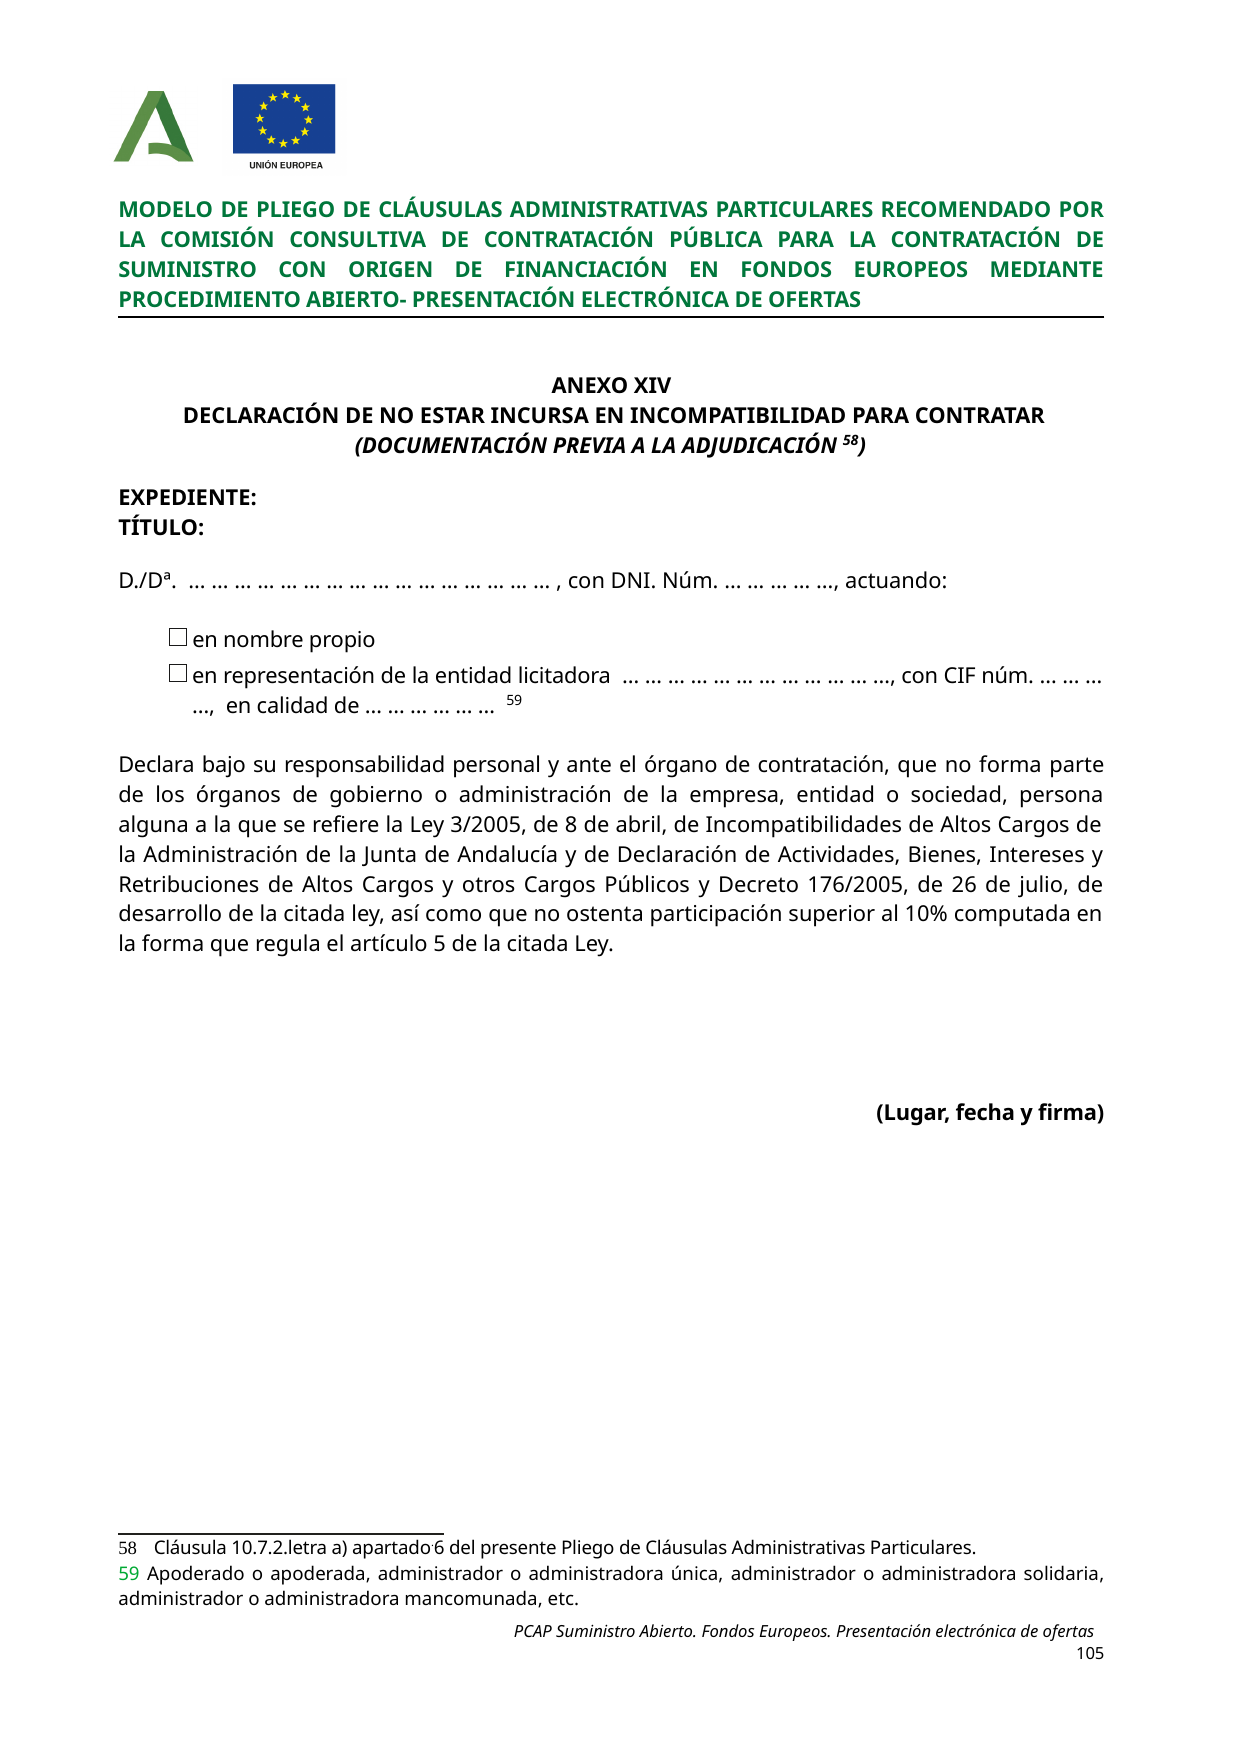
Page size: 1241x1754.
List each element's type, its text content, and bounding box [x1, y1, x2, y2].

text EXPEDIENTE: [118, 482, 1104, 512]
text Cláusula 10.7.2.letra a) apartado.6 del presente Pliego de Cláusulas Administrativas Particulares. [118, 1534, 1104, 1560]
text (DOCUMENTACIÓN PREVIA A LA ADJUDICACIÓN ) [118, 430, 1104, 460]
text D./Dª. … … … … … … … … … … … … … … … … , con DNI. Núm. … … … … …, actuando: [118, 565, 1104, 594]
text en representación de la entidad licitadora … … … … … … … … … … … …, con CIF núm. … … … …, en calidad de … … … … … … [192, 660, 1104, 720]
text ANEXO XIV [118, 370, 1104, 400]
text en nombre propio [192, 624, 1104, 654]
text Declara bajo su responsabilidad personal y ante el órgano de contratación, que no forma parte de los órganos de gobierno o administración de la empresa, entidad o sociedad, persona alguna a la que se refiere la Ley 3/2005, de 8 de abril, de Incompatibilidades de Altos Cargos de la Administración de la Junta de Andalucía y de Declaración de Actividades, Bienes, Intereses y Retribuciones de Altos Cargos y otros Cargos Públicos y Decreto 176/2005, de 26 de julio, de desarrollo de la citada ley, así como que no ostenta participación superior al 10% computada en la forma que regula el artículo 5 de la citada Ley. [118, 749, 1104, 958]
text MODELO DE PLIEGO DE CLÁUSULAS ADMINISTRATIVAS PARTICULARES RECOMENDADO POR LA COMISIÓN CONSULTIVA DE CONTRATACIÓN PÚBLICA PARA LA CONTRATACIÓN DE SUMINISTRO CON ORIGEN DE FINANCIACIÓN EN FONDOS EUROPEOS MEDIANTE PROCEDIMIENTO ABIERTO- PRESENTACIÓN ELECTRÓNICA DE OFERTAS [118, 194, 1104, 316]
text (Lugar, fecha y firma) [118, 1097, 1104, 1127]
picture [109, 86, 198, 166]
picture [221, 78, 347, 176]
text Apoderado o apoderada, administrador o administradora única, administrador o administradora solidaria, administrador o administradora mancomunada, etc. [118, 1560, 1104, 1611]
text TÍTULO: [118, 512, 1104, 542]
text DECLARACIÓN DE NO ESTAR INCURSA EN INCOMPATIBILIDAD PARA CONTRATAR [118, 400, 1104, 430]
